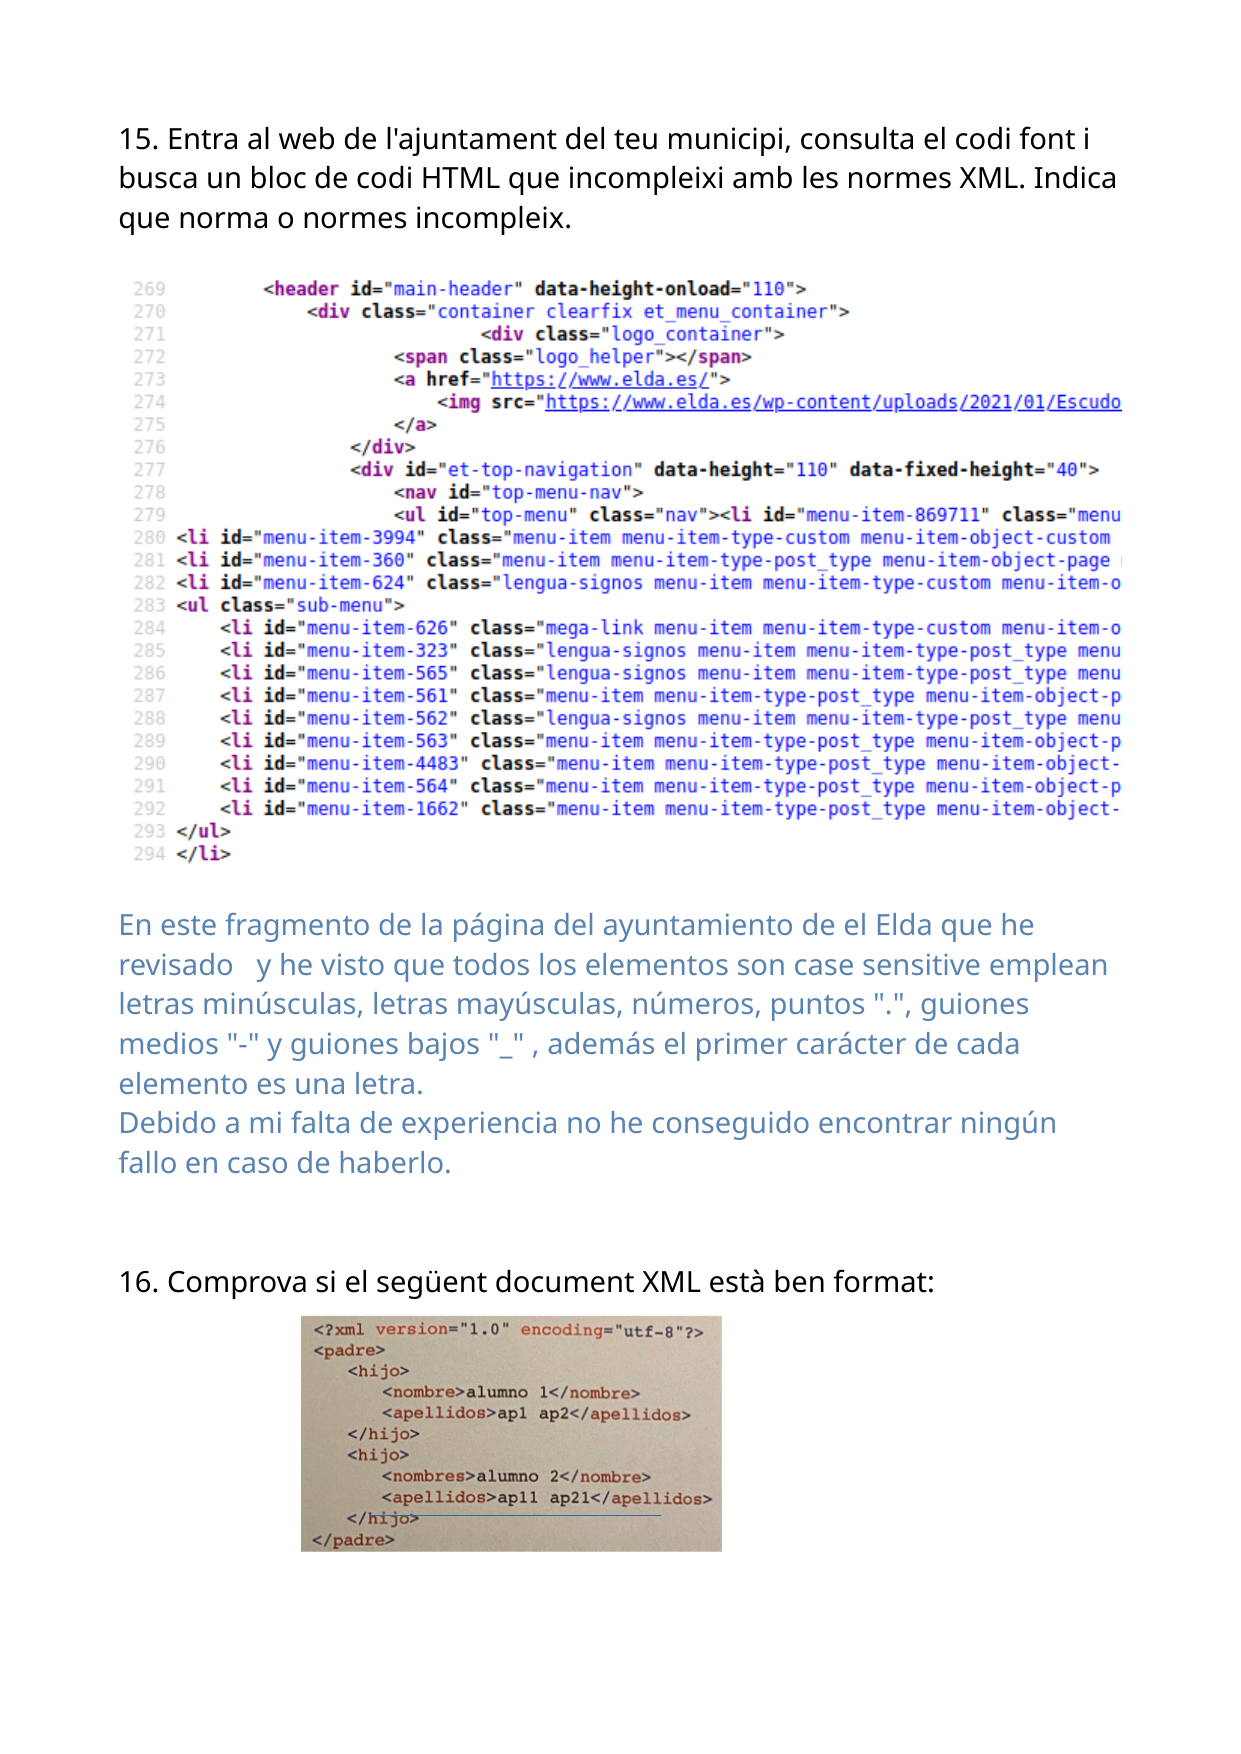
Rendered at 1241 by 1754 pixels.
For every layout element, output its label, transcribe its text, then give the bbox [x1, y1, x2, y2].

text 16. Comprova si el següent document XML està ben format: [118, 1261, 1122, 1301]
picture [299, 1312, 725, 1557]
text 15. Entra al web de l'ajuntament del teu municipi, consulta el codi font i busca un bloc de codi HTML que incompleixi amb les normes XML. Indica que norma o normes incompleix. [118, 118, 1122, 237]
text En este fragmento de la página del ayuntamiento de el Elda que he revisado y he visto que todos los elementos son case sensitive emplean letras minúsculas, letras mayúsculas, números, puntos ".", guiones medios "-" y guiones bajos "_" , además el primer carácter de cada elemento es una letra. [118, 904, 1122, 1103]
picture [118, 276, 1123, 865]
text Debido a mi falta de experiencia no he conseguido encontrar ningún fallo en caso de haberlo. [118, 1103, 1122, 1182]
